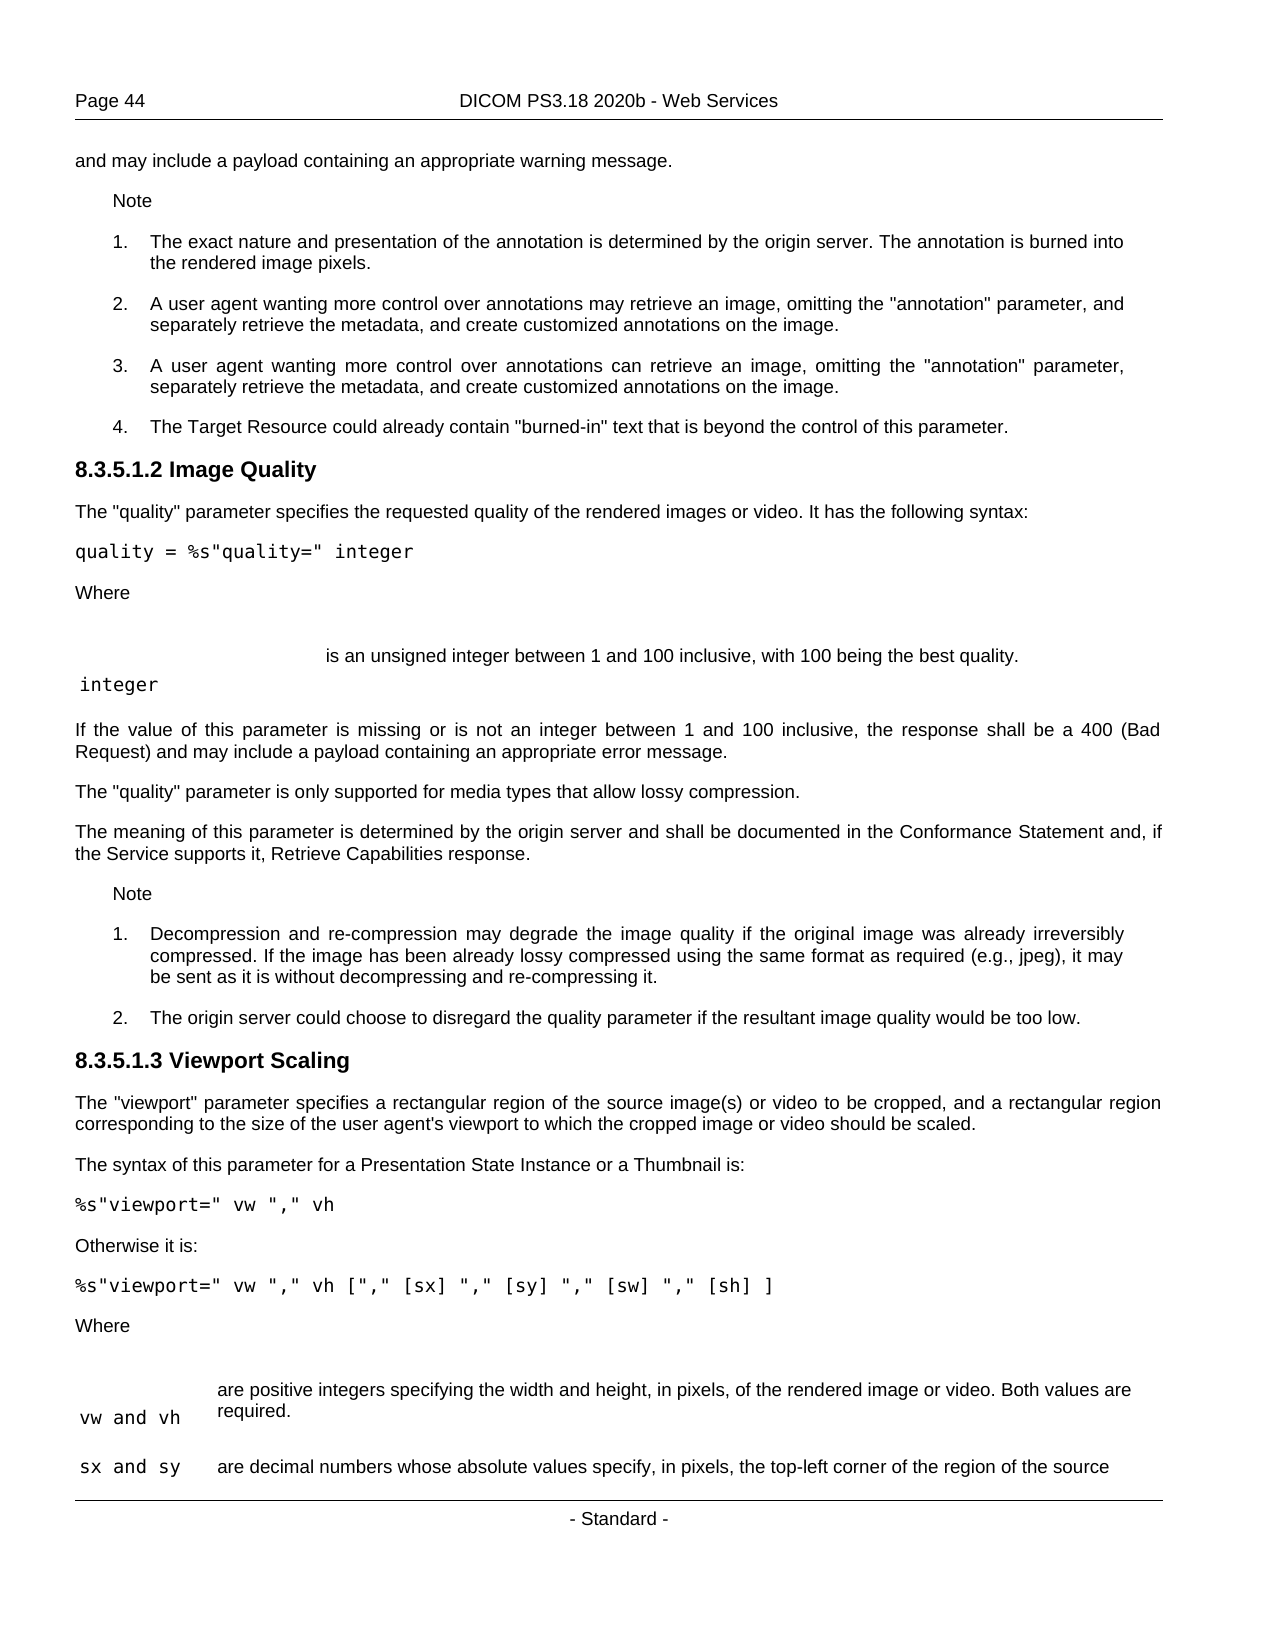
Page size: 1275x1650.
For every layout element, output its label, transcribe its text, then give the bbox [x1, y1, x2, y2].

text The meaning of this parameter is determined by the origin server and shall be documented in the Conformance Statement and, if the Service supports it, Retrieve Capabilities response. [75, 821, 1162, 864]
text Note [112, 190, 1125, 212]
text The "quality" parameter is only supported for media types that allow lossy compression. [75, 781, 1162, 802]
text quality = %s"quality=" integer [75, 541, 1162, 563]
text Where [75, 582, 1162, 604]
text Where [75, 1315, 1162, 1337]
text and may include a payload containing an appropriate warning message. [75, 150, 1162, 172]
table_header is an unsigned integer between 1 and 100 inclusive, with 100 being the best quality. [321, 623, 1162, 700]
text 1. Decompression and re-compression may degrade the image quality if the original image was already irreversibly compressed. If the image has been already lossy compressed using the same format as required (e.g., jpeg), it may be sent as it is without decompressing and re-compressing it. [112, 923, 1125, 988]
table_header integer [75, 623, 321, 700]
text Note [112, 883, 1125, 904]
text The syntax of this parameter for a Presentation State Instance or a Thumbnail is: [75, 1153, 1162, 1175]
table_cell are decimal numbers whose absolute values specify, in pixels, the top-left corner of the region of the source [213, 1433, 1162, 1482]
text 4. The Target Resource could already contain "burned-in" text that is beyond the control of this parameter. [112, 416, 1125, 438]
table_cell sx and sy [75, 1433, 213, 1482]
text %s"viewport=" vw "," vh [75, 1194, 1162, 1216]
text The "viewport" parameter specifies a rectangular region of the source image(s) or video to be cropped, and a rectangular region corresponding to the size of the user agent's viewport to which the cropped image or video should be scaled. [75, 1092, 1162, 1135]
text Otherwise it is: [75, 1234, 1162, 1256]
text 2. A user agent wanting more control over annotations may retrieve an image, omitting the "annotation" parameter, and separately retrieve the metadata, and create customized annotations on the image. [112, 292, 1125, 336]
text If the value of this parameter is missing or is not an integer between 1 and 100 inclusive, the response shall be a 400 (Bad Request) and may include a payload containing an appropriate error message. [75, 719, 1162, 762]
table_header vw and vh [75, 1356, 213, 1433]
text The "quality" parameter specifies the requested quality of the rendered images or video. It has the following syntax: [75, 501, 1162, 523]
text %s"viewport=" vw "," vh ["," [sx] "," [sy] "," [sw] "," [sh] ] [75, 1275, 1162, 1297]
table_header are positive integers specifying the width and height, in pixels, of the rendered image or video. Both values are required. [213, 1356, 1162, 1433]
text 8.3.5.1.2 Image Quality [75, 457, 1162, 482]
text 1. The exact nature and presentation of the annotation is determined by the origin server. The annotation is burned into the rendered image pixels. [112, 231, 1125, 274]
text 8.3.5.1.3 Viewport Scaling [75, 1047, 1162, 1073]
text 2. The origin server could choose to disregard the quality parameter if the resultant image quality would be too low. [112, 1007, 1125, 1028]
text 3. A user agent wanting more control over annotations can retrieve an image, omitting the "annotation" parameter, separately retrieve the metadata, and create customized annotations on the image. [112, 354, 1125, 397]
